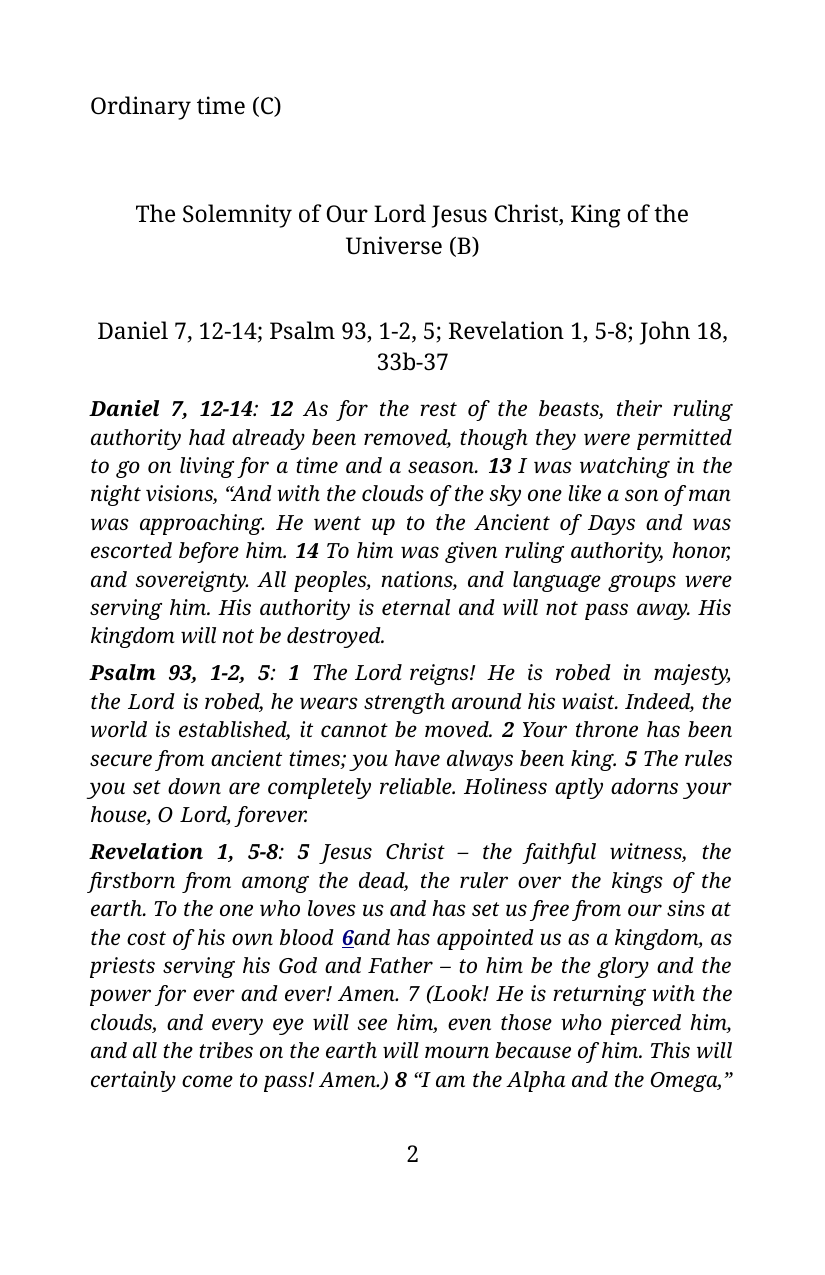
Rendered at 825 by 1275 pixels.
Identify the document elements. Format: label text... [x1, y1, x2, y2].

subtitle The Solemnity of Our Lord Jesus Christ, King of the Universe (B) [90, 198, 735, 261]
text Daniel 7, 12-14: 12 As for the rest of the beasts, their ruling authority had already been removed, though they were permitted to go on living for a time and a season. 13 I was watching in the night visions, “And with the clouds of the sky one like a son of man was approaching. He went up to the Ancient of Days and was escorted before him. 14 To him was given ruling authority, honor, and sovereignty. All peoples, nations, and language groups were serving him. His authority is eternal and will not pass away. His kingdom will not be destroyed. [90, 394, 735, 650]
text Revelation 1, 5-8: 5 Jesus Christ – the faithful witness, the firstborn from among the dead, the ruler over the kings of the earth. To the one who loves us and has set us free from our sins at the cost of his own blood 6and has appointed us as a kingdom, as priests serving his God and Father – to him be the glory and the power for ever and ever! Amen. 7 (Look! He is returning with the clouds, and every eye will see him, even those who pierced him, and all the tribes on the earth will mourn because of him. This will certainly come to pass! Amen.) 8 “I am the Alpha and the Omega,” [90, 837, 735, 1093]
text Psalm 93, 1-2, 5: 1 The Lord reigns! He is robed in majesty, the Lord is robed, he wears strength around his waist. Indeed, the world is established, it cannot be moved. 2 Your throne has been secure from ancient times; you have always been king. 5 The rules you set down are completely reliable. Holiness aptly adorns your house, O Lord, forever. [90, 658, 735, 829]
subtitle Daniel 7, 12-14; Psalm 93, 1-2, 5; Revelation 1, 5-8; John 18, 33b-37 [90, 315, 735, 377]
